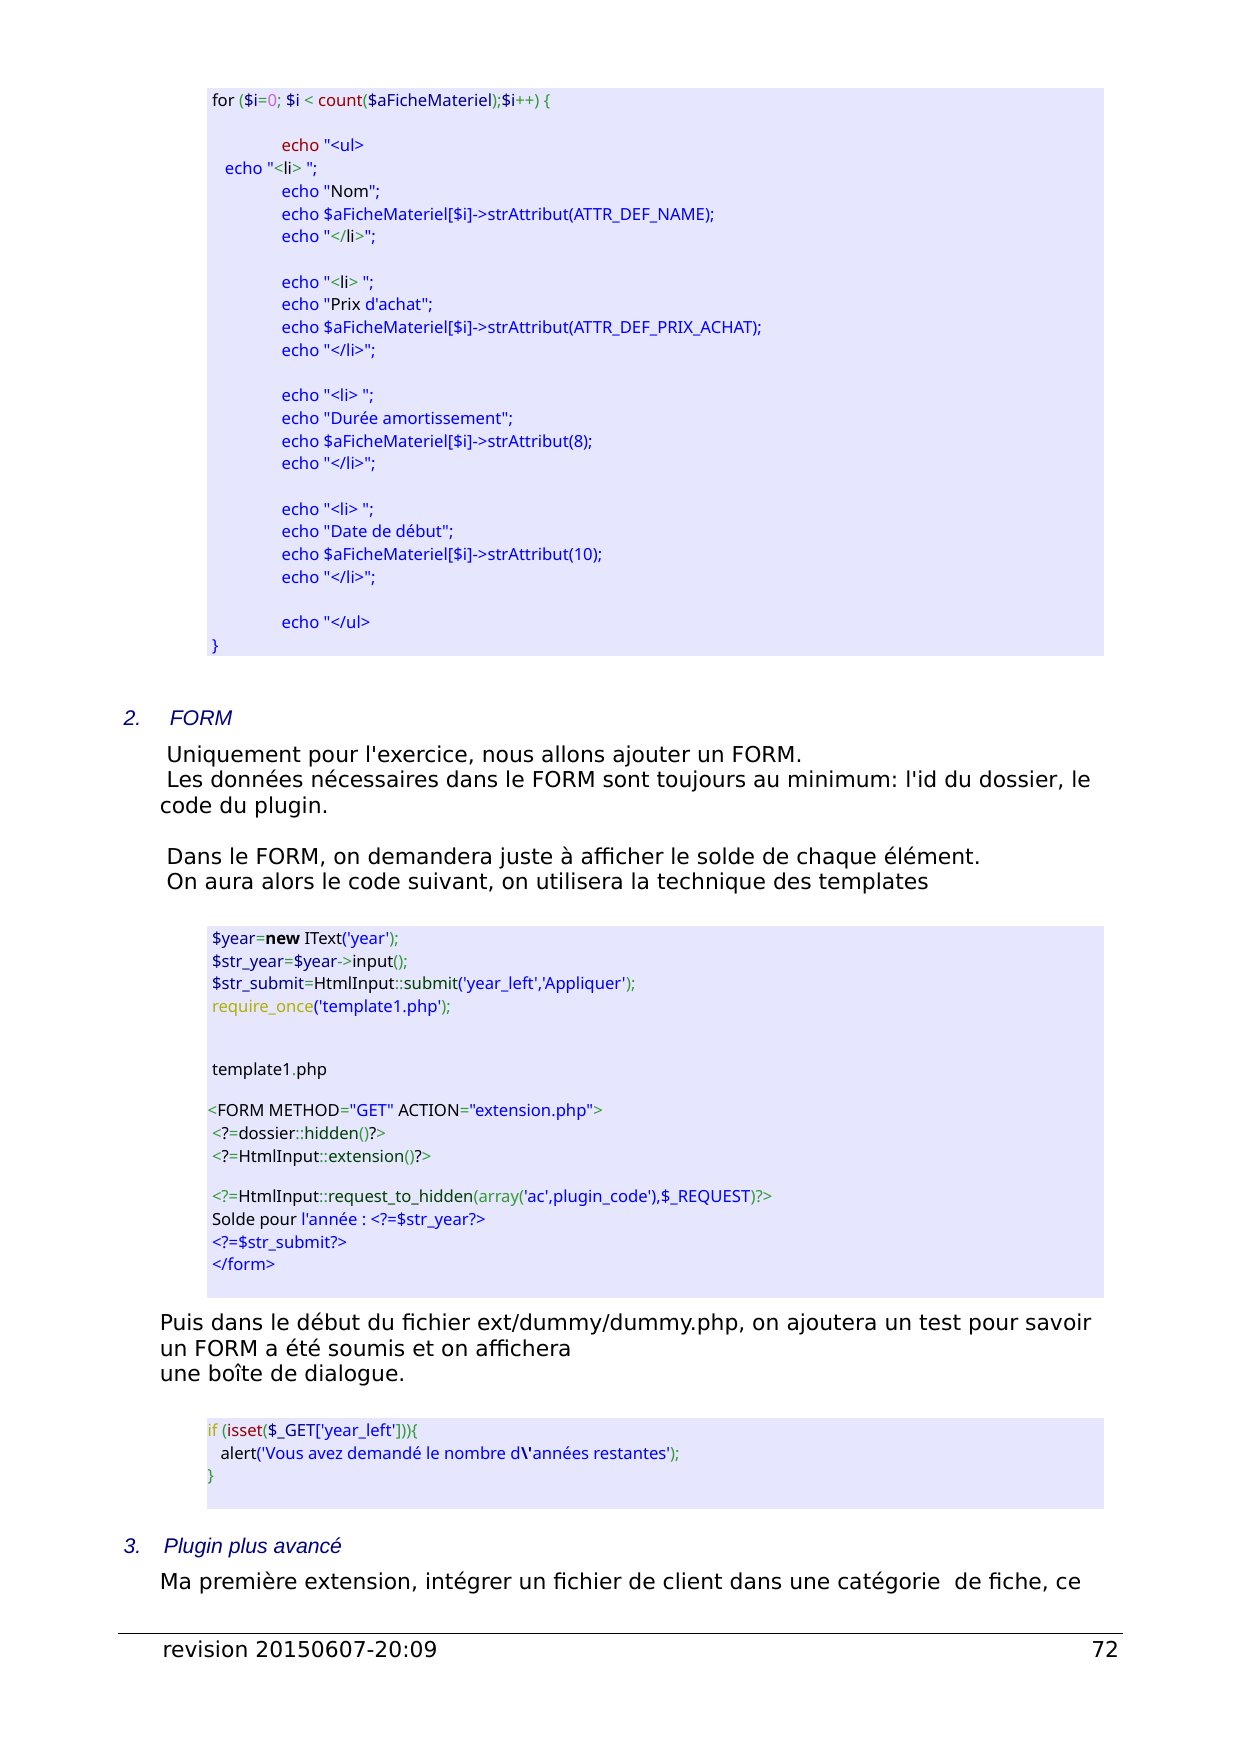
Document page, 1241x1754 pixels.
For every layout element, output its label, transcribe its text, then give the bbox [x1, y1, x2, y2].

subtitle Plugin plus avancé [117, 1533, 1123, 1558]
text template1.php [207, 1035, 1104, 1081]
text Puis dans le début du fichier ext/dummy/dummy.php, on ajoutera un test pour savoir un FORM a été soumis et on affichera une boîte de dialogue. [159, 1310, 1123, 1412]
text for ($i=0; $i < count($aFicheMateriel);$i++) { echo "<ul> echo "<li> "; echo "Nom"; echo $aFicheMateriel[$i]->strAttribut(ATTR_DEF_NAME); echo "</li>"; echo "<li> "; echo "Prix d'achat"; echo $aFicheMateriel[$i]->strAttribut(ATTR_DEF_PRIX_ACHAT); echo "</li>"; echo "<li> "; echo "Durée amortissement"; echo $aFicheMateriel[$i]->strAttribut(8); echo "</li>"; echo "<li> "; echo "Date de début"; echo $aFicheMateriel[$i]->strAttribut(10); echo "</li>"; echo "</ul> } [207, 88, 1104, 656]
text if (isset($_GET['year_left'])){ alert('Vous avez demandé le nombre d\'années restantes'); } [207, 1418, 1104, 1509]
subtitle FORM [117, 706, 1123, 730]
text <?=HtmlInput::request_to_hidden(array('ac',plugin_code'),$_REQUEST)?> Solde pour l'année : <?=$str_year?> <?=$str_submit?> </form> [207, 1185, 1104, 1298]
text <FORM METHOD="GET" ACTION="extension.php"> <?=dossier::hidden()?> <?=HtmlInput::extension()?> [207, 1099, 1104, 1167]
text $year=new IText('year'); $str_year=$year->input(); $str_submit=HtmlInput::submit('year_left','Appliquer'); require_once('template1.php'); [207, 926, 1104, 1017]
text Ma première extension, intégrer un fichier de client dans une catégorie de fiche, ce [159, 1569, 1123, 1595]
text Uniquement pour l'exercice, nous allons ajouter un FORM. Les données nécessaires dans le FORM sont toujours au minimum: l'id du dossier, le code du plugin. Dans le FORM, on demandera juste à afficher le solde de chaque élément. On aura alors le code suivant, on utilisera la technique des templates [159, 742, 1123, 920]
